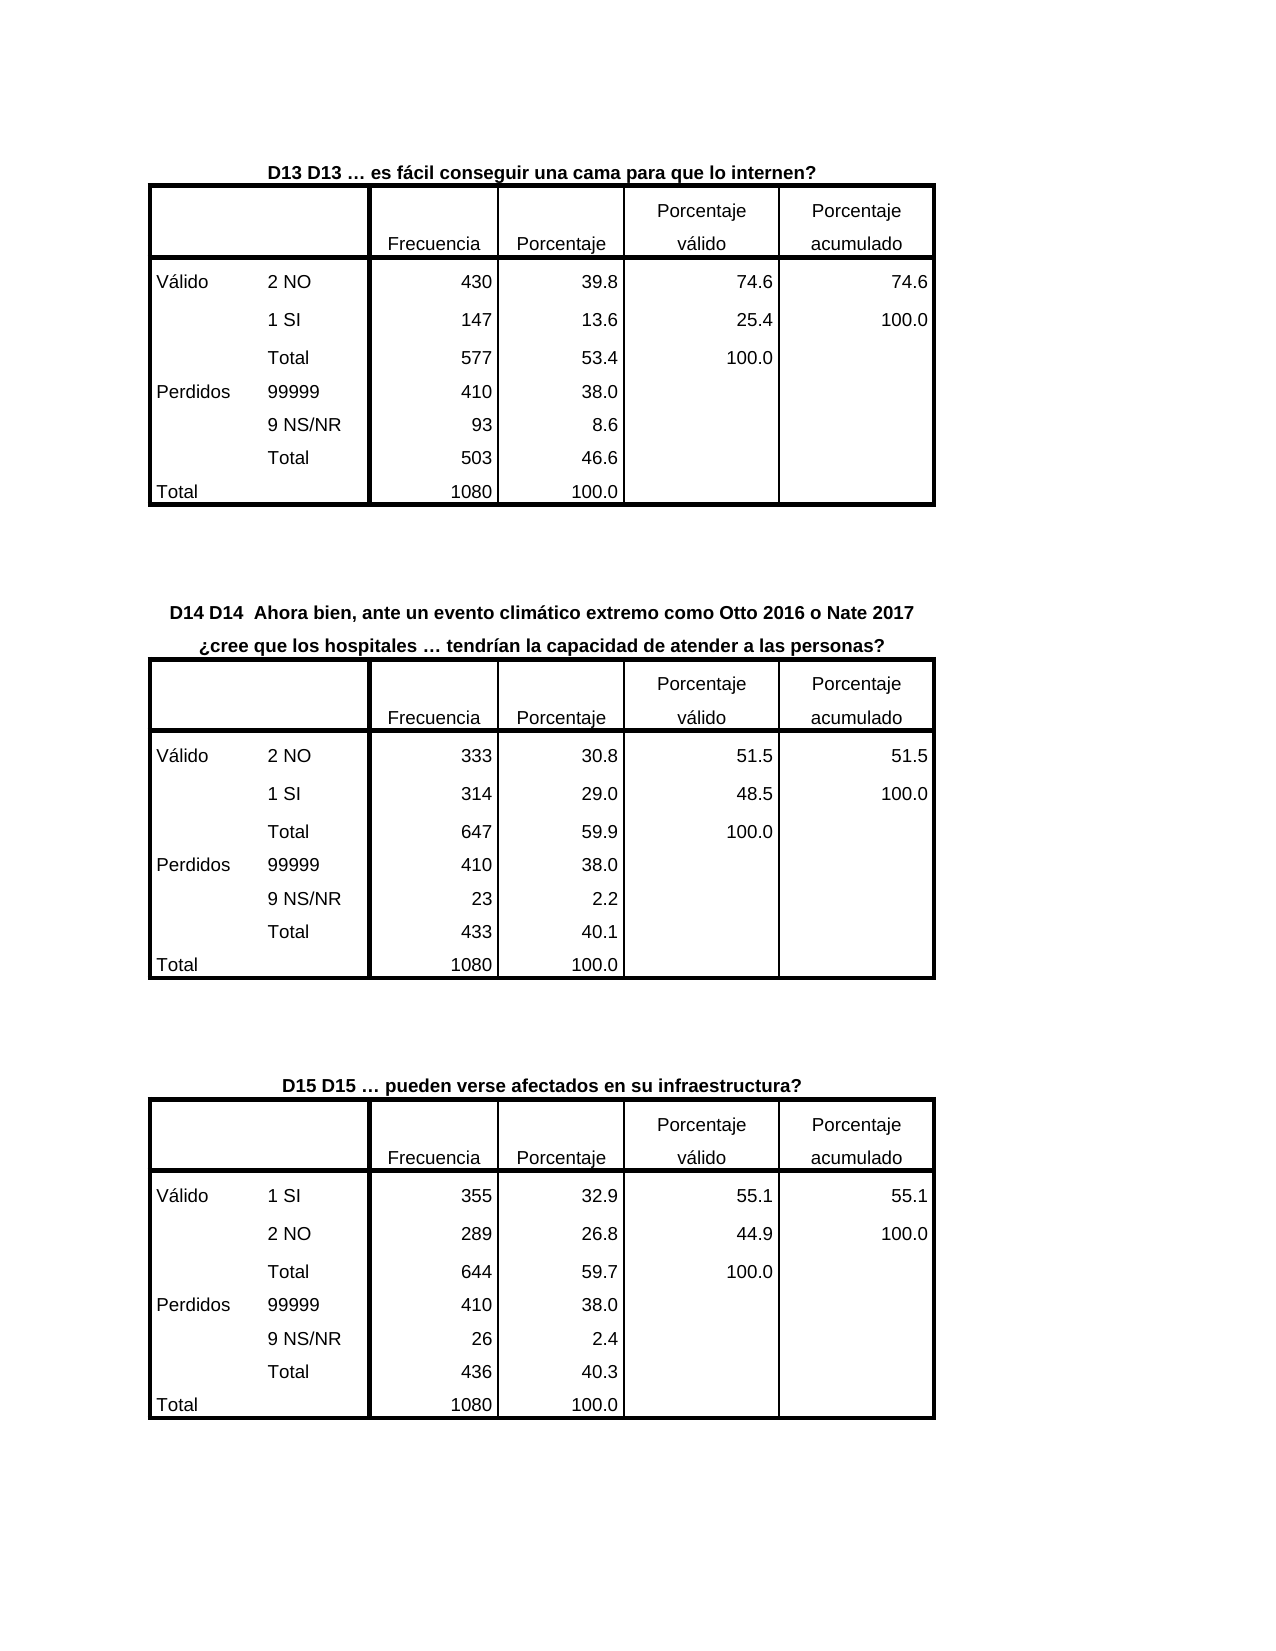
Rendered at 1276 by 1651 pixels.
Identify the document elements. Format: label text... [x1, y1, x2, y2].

table_cell Perdidos [152, 369, 261, 469]
table_cell 40.1 [499, 909, 623, 942]
table_cell Total [261, 909, 367, 942]
table_cell 2 NO [261, 260, 367, 293]
table_cell 100.0 [780, 293, 932, 331]
table_cell 51.5 [780, 733, 932, 766]
table_cell 38.0 [499, 1282, 623, 1316]
table_cell 13.6 [499, 293, 623, 331]
table_cell Porcentaje [499, 662, 623, 728]
table_cell 59.9 [499, 804, 623, 842]
table_cell 314 [372, 766, 497, 804]
table_cell [625, 1282, 778, 1316]
table_cell 55.1 [625, 1173, 778, 1206]
table_cell 38.0 [499, 842, 623, 876]
table_cell Porcentaje válido [625, 188, 778, 255]
table_cell 577 [372, 331, 497, 369]
table_cell 2.4 [499, 1316, 623, 1349]
table_cell 23 [372, 876, 497, 909]
table_cell [152, 662, 367, 728]
table_cell [625, 1349, 778, 1382]
table_cell 51.5 [625, 733, 778, 766]
table_cell 2 NO [261, 733, 367, 766]
table_cell 100.0 [499, 942, 623, 976]
table_cell Total [152, 942, 367, 976]
table_cell [780, 1316, 932, 1349]
table_cell 1080 [372, 469, 497, 502]
table_cell Total [152, 1382, 367, 1416]
table_cell [780, 402, 932, 435]
table_cell 436 [372, 1349, 497, 1382]
table_cell Válido [152, 260, 261, 369]
table_cell 9 NS/NR [261, 402, 367, 435]
table_cell 9 NS/NR [261, 1316, 367, 1349]
table_cell 40.3 [499, 1349, 623, 1382]
table_cell 410 [372, 369, 497, 402]
table_cell [625, 402, 778, 435]
table_cell [780, 909, 932, 942]
table_cell 38.0 [499, 369, 623, 402]
table_cell 1080 [372, 942, 497, 976]
table_cell Total [261, 1244, 367, 1282]
table_cell 289 [372, 1206, 497, 1244]
table_cell 410 [372, 842, 497, 876]
table_cell 100.0 [499, 1382, 623, 1416]
table_cell 55.1 [780, 1173, 932, 1206]
table_cell 2.2 [499, 876, 623, 909]
table_cell 433 [372, 909, 497, 942]
table_cell [780, 1382, 932, 1416]
table_cell 30.8 [499, 733, 623, 766]
table_cell Perdidos [152, 842, 261, 942]
table_cell 99999 [261, 1282, 367, 1316]
table_cell 647 [372, 804, 497, 842]
table_cell 100.0 [780, 766, 932, 804]
table_cell 29.0 [499, 766, 623, 804]
table_cell [625, 369, 778, 402]
table_cell 644 [372, 1244, 497, 1282]
table_cell Total [261, 435, 367, 469]
table_cell 25.4 [625, 293, 778, 331]
table_cell 100.0 [625, 331, 778, 369]
table_header D15 D15 … pueden verse afectados en su infraestructura? [150, 1064, 934, 1097]
table_cell Válido [152, 1173, 261, 1282]
table_cell 39.8 [499, 260, 623, 293]
table_cell 99999 [261, 842, 367, 876]
table_cell 333 [372, 733, 497, 766]
table_cell 26.8 [499, 1206, 623, 1244]
table_cell [625, 876, 778, 909]
table_cell 53.4 [499, 331, 623, 369]
table_cell [625, 942, 778, 976]
table_cell Porcentaje válido [625, 1102, 778, 1168]
table_cell 100.0 [625, 1244, 778, 1282]
table_cell [152, 1102, 367, 1168]
table_cell Porcentaje acumulado [780, 662, 932, 728]
table_cell [625, 909, 778, 942]
table_cell 410 [372, 1282, 497, 1316]
table_cell 147 [372, 293, 497, 331]
table_cell Porcentaje [499, 188, 623, 255]
table_cell 99999 [261, 369, 367, 402]
table_cell 46.6 [499, 435, 623, 469]
table_header D14 D14 Ahora bien, ante un evento climático extremo como Otto 2016 o Nate 2017 ¿cree que los hospitales … tendrían la capacidad de atender a las personas? [150, 590, 934, 657]
table_cell [780, 331, 932, 369]
table_cell 100.0 [499, 469, 623, 502]
table_cell 59.7 [499, 1244, 623, 1282]
table_cell 355 [372, 1173, 497, 1206]
table_cell 1080 [372, 1382, 497, 1416]
table_cell 44.9 [625, 1206, 778, 1244]
table_cell Porcentaje válido [625, 662, 778, 728]
table_cell [625, 842, 778, 876]
table_cell 48.5 [625, 766, 778, 804]
table_cell Total [261, 804, 367, 842]
table_cell Porcentaje acumulado [780, 188, 932, 255]
table_cell [625, 1316, 778, 1349]
table_cell 100.0 [780, 1206, 932, 1244]
table_cell 100.0 [625, 804, 778, 842]
table_cell Frecuencia [372, 188, 497, 255]
table_cell [780, 804, 932, 842]
table_cell Porcentaje acumulado [780, 1102, 932, 1168]
table_cell [780, 1282, 932, 1316]
table_cell 93 [372, 402, 497, 435]
table_cell [780, 435, 932, 469]
table_cell 1 SI [261, 1173, 367, 1206]
table_cell [625, 469, 778, 502]
table_cell 8.6 [499, 402, 623, 435]
table_header D13 D13 … es fácil conseguir una cama para que lo internen? [150, 150, 934, 183]
table_cell [625, 1382, 778, 1416]
table_cell 9 NS/NR [261, 876, 367, 909]
table_cell [780, 842, 932, 876]
table_cell 430 [372, 260, 497, 293]
table_cell Frecuencia [372, 1102, 497, 1168]
table_cell [780, 1349, 932, 1382]
table_cell Porcentaje [499, 1102, 623, 1168]
table_cell 1 SI [261, 293, 367, 331]
table_cell Válido [152, 733, 261, 842]
table_cell 503 [372, 435, 497, 469]
table_cell 26 [372, 1316, 497, 1349]
table_cell Perdidos [152, 1282, 261, 1382]
table_cell 74.6 [625, 260, 778, 293]
table_cell Total [261, 331, 367, 369]
table_cell [780, 1244, 932, 1282]
table_cell [780, 469, 932, 502]
table_cell 74.6 [780, 260, 932, 293]
table_cell Frecuencia [372, 662, 497, 728]
table_cell 1 SI [261, 766, 367, 804]
table_cell Total [261, 1349, 367, 1382]
table_cell 32.9 [499, 1173, 623, 1206]
table_cell 2 NO [261, 1206, 367, 1244]
table_cell Total [152, 469, 367, 502]
table_cell [780, 369, 932, 402]
table_cell [152, 188, 367, 255]
table_cell [780, 876, 932, 909]
table_cell [625, 435, 778, 469]
table_cell [780, 942, 932, 976]
